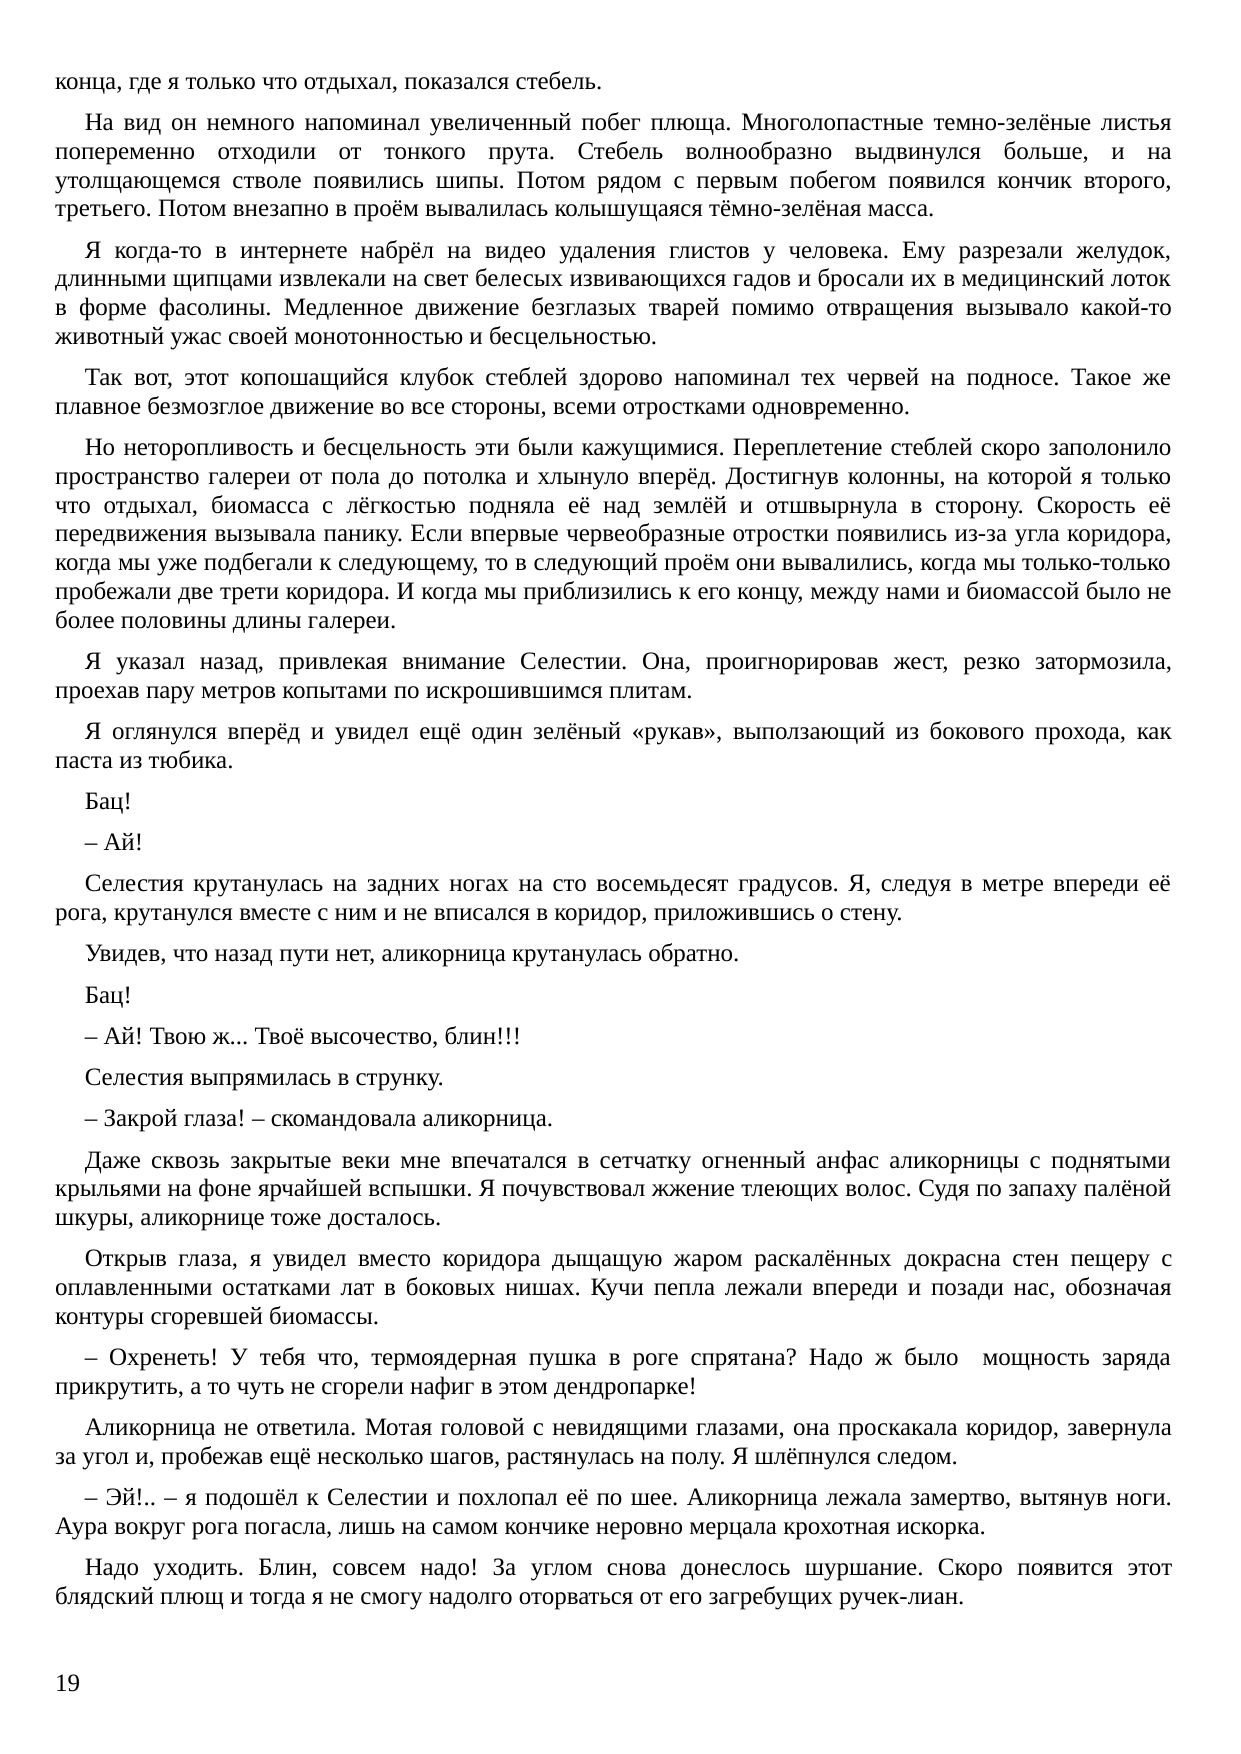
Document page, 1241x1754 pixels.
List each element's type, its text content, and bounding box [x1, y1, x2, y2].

text – Ай! Твою ж... Твоё высочество, блин!!! [55, 1021, 1173, 1050]
text Но неторопливость и бесцельность эти были кажущимися. Переплетение стеблей скоро заполонило пространство галереи от пола до потолка и хлынуло вперёд. Достигнув колонны, на которой я только что отдыхал, биомасса с лёгкостью подняла её над землёй и отшвырнула в сторону. Скорость её передвижения вызывала панику. Если впервые червеобразные отростки появились из-за угла коридора, когда мы уже подбегали к следующему, то в следующий проём они вывалились, когда мы только-только пробежали две трети коридора. И когда мы приблизились к его концу, между нами и биомассой было не более половины длины галереи. [55, 432, 1173, 633]
text – Закрой глаза! – скомандовала аликорница. [55, 1103, 1173, 1132]
text Я указал назад, привлекая внимание Селестии. Она, проигнорировав жест, резко затормозила, проехав пару метров копытами по искрошившимся плитам. [55, 646, 1173, 703]
text Я когда-то в интернете набрёл на видео удаления глистов у человека. Ему разрезали желудок, длинными щипцами извлекали на свет белесых извивающихся гадов и бросали их в медицинский лоток в форме фасолины. Медленное движение безглазых тварей помимо отвращения вызывало какой-то животный ужас своей монотонностью и бесцельностью. [55, 235, 1173, 350]
text Надо уходить. Блин, совсем надо! За углом снова донеслось шуршание. Скоро появится этот блядский плющ и тогда я не смогу надолго оторваться от его загребущих ручек-лиан. [55, 1552, 1173, 1610]
text Даже сквозь закрытые веки мне впечатался в сетчатку огненный анфас аликорницы с поднятыми крыльями на фоне ярчайшей вспышки. Я почувствовал жжение тлеющих волос. Судя по запаху палёной шкуры, аликорнице тоже досталось. [55, 1145, 1173, 1231]
text – Ай! [55, 827, 1173, 856]
text – Эй!.. – я подошёл к Селестии и похлопал её по шее. Аликорница лежала замертво, вытянув ноги. Аура вокруг рога погасла, лишь на самом кончике неровно мерцала крохотная искорка. [55, 1482, 1173, 1540]
text Селестия крутанулась на задних ногах на сто восемьдесят градусов. Я, следуя в метре впереди её рога, крутанулся вместе с ним и не вписался в коридор, приложившись о стену. [55, 868, 1173, 926]
text Бац! [55, 980, 1173, 1008]
text Я оглянулся вперёд и увидел ещё один зелёный «рукав», выползающий из бокового прохода, как паста из тюбика. [55, 716, 1173, 773]
text – Охренеть! У тебя что, термоядерная пушка в роге спрятана? Надо ж было мощность заряда прикрутить, а то чуть не сгорели нафиг в этом дендропарке! [55, 1342, 1173, 1400]
text Увидев, что назад пути нет, аликорница крутанулась обратно. [55, 938, 1173, 967]
text Аликорница не ответила. Мотая головой с невидящими глазами, она проскакала коридор, завернула за угол и, пробежав ещё несколько шагов, растянулась на полу. Я шлёпнулся следом. [55, 1412, 1173, 1470]
text На вид он немного напоминал увеличенный побег плюща. Многолопастные темно-зелёные листья попеременно отходили от тонкого прута. Стебель волнообразно выдвинулся больше, и на утолщающемся стволе появились шипы. Потом рядом с первым побегом появился кончик второго, третьего. Потом внезапно в проём вывалилась колышущаяся тёмно-зелёная масса. [55, 107, 1173, 222]
text конца, где я только что отдыхал, показался стебель. [55, 66, 1173, 95]
text Селестия выпрямилась в струнку. [55, 1062, 1173, 1091]
text Бац! [55, 786, 1173, 815]
text Открыв глаза, я увидел вместо коридора дыщащую жаром раскалённых докрасна стен пещеру с оплавленными остатками лат в боковых нишах. Кучи пепла лежали впереди и позади нас, обозначая контуры сгоревшей биомассы. [55, 1243, 1173, 1330]
text Так вот, этот копошащийся клубок стеблей здорово напоминал тех червей на подносе. Такое же плавное безмозглое движение во все стороны, всеми отростками одновременно. [55, 362, 1173, 420]
